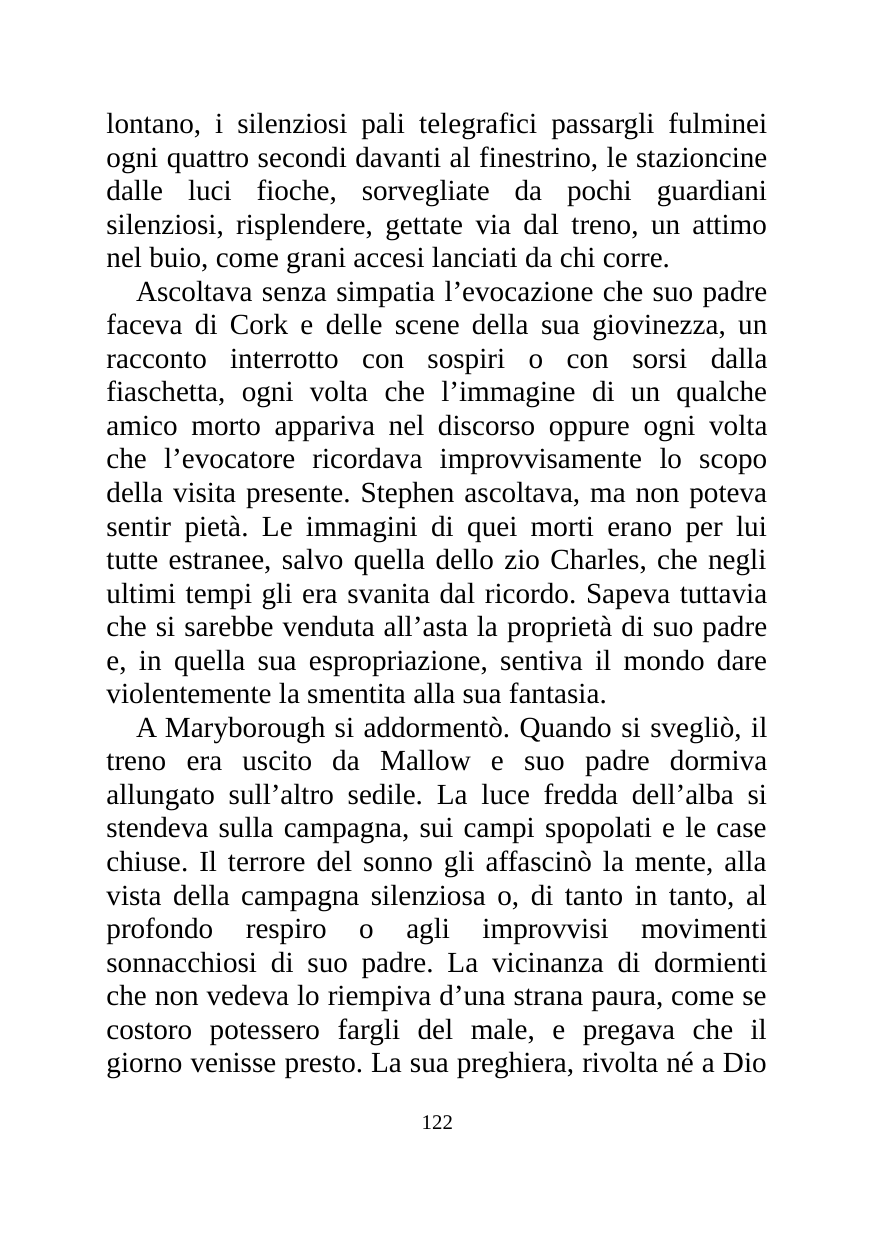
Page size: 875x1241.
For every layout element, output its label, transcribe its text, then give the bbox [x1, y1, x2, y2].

text lontano, i silenziosi pali telegrafici passargli fulminei ogni quattro secondi davanti al finestrino, le stazioncine dalle luci fioche, sorvegliate da pochi guardiani silenziosi, risplendere, gettate via dal treno, un attimo nel buio, come grani accesi lanciati da chi corre. [106, 106, 768, 274]
text Ascoltava senza simpatia l’evocazione che suo padre faceva di Cork e delle scene della sua giovinezza, un racconto interrotto con sospiri o con sorsi dalla fiaschetta, ogni volta che l’immagine di un qualche amico morto appariva nel discorso oppure ogni volta che l’evocatore ricordava improvvisamente lo scopo della visita presente. Stephen ascoltava, ma non poteva sentir pietà. Le immagini di quei morti erano per lui tutte estranee, salvo quella dello zio Charles, che negli ultimi tempi gli era svanita dal ricordo. Sapeva tuttavia che si sarebbe venduta all’asta la proprietà di suo padre e, in quella sua espropriazione, sentiva il mondo dare violentemente la smentita alla sua fantasia. [106, 274, 768, 710]
text A Maryborough si addormentò. Quando si svegliò, il treno era uscito da Mallow e suo padre dormiva allungato sull’altro sedile. La luce fredda dell’alba si stendeva sulla campagna, sui campi spopolati e le case chiuse. Il terrore del sonno gli affascinò la mente, alla vista della campagna silenziosa o, di tanto in tanto, al profondo respiro o agli improvvisi movimenti sonnacchiosi di suo padre. La vicinanza di dormienti che non vedeva lo riempiva d’una strana paura, come se costoro potessero fargli del male, e pregava che il giorno venisse presto. La sua preghiera, rivolta né a Dio [106, 710, 768, 1079]
